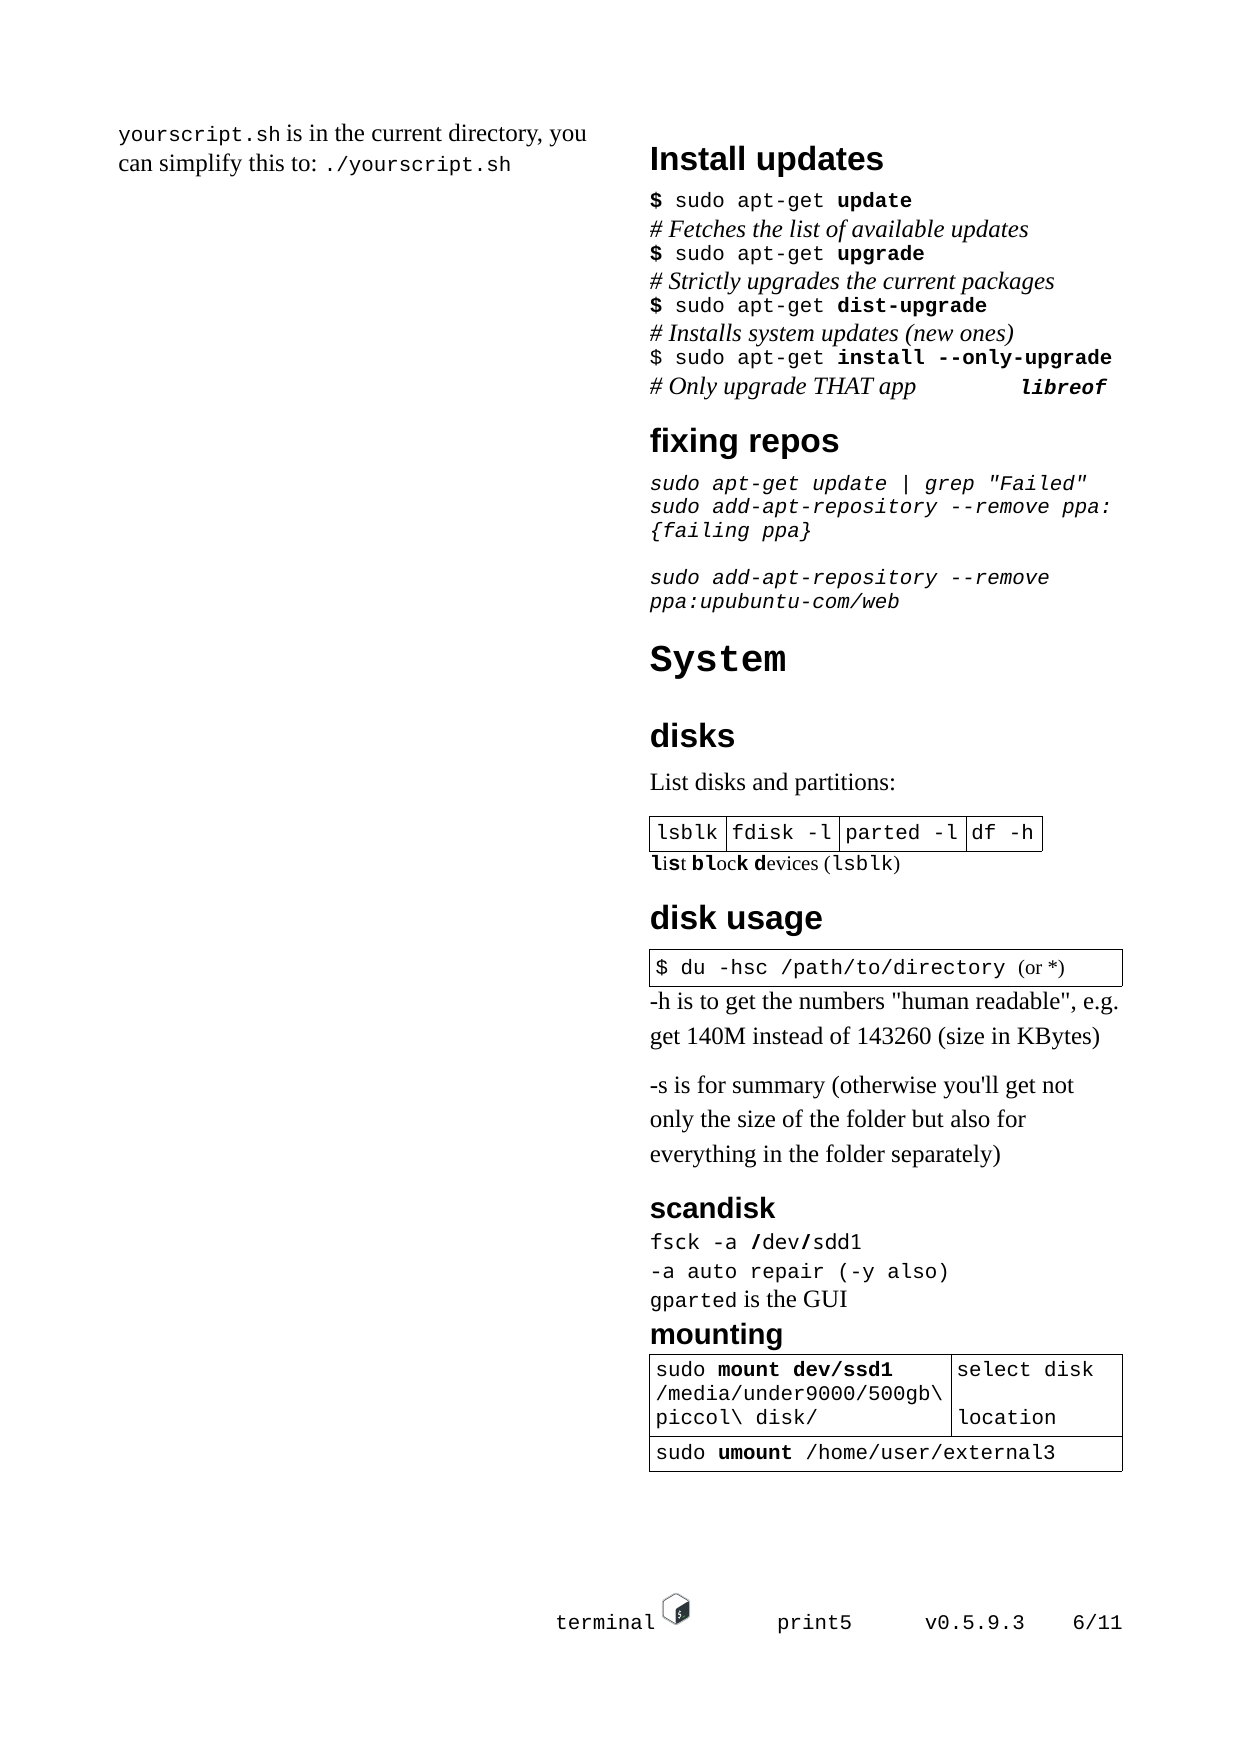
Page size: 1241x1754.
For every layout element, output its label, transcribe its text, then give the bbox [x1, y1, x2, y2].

table_header select disk location [952, 1355, 1122, 1436]
text -a auto repair (-y also) [649, 1256, 1122, 1284]
text $ sudo apt-get update [649, 190, 1122, 214]
text # Strictly upgrades the current packages [649, 266, 1122, 295]
table_header df -h [967, 817, 1042, 851]
table_cell sudo umount /home/user/external3 [650, 1437, 1122, 1471]
subtitle fixing repos [649, 421, 1122, 460]
text $ sudo apt-get upgrade [649, 242, 1122, 266]
table_header fdisk -l [727, 817, 839, 851]
text list block devices (lsblk) [649, 851, 1122, 877]
text yourscript.sh is in the current directory, you can simplify this to: ./yourscript.sh [118, 118, 591, 177]
text sudo add-apt-repository --remove ppa:upubuntu-com/web [649, 567, 1122, 614]
picture [655, 1588, 697, 1630]
table_header $ du -hsc /path/to/directory (or *) [650, 950, 1122, 986]
text sudo apt-get update | grep "Failed" [649, 472, 1122, 496]
text sudo add-apt-repository --remove ppa:{failing ppa} [649, 496, 1122, 543]
subtitle Install updates [649, 139, 1122, 178]
text # Installs system updates (new ones) [649, 318, 1122, 347]
text $ sudo apt-get install --only-upgrade [649, 347, 1122, 371]
table_header lsblk [650, 817, 726, 851]
subtitle System [649, 639, 1122, 682]
text # Only upgrade THAT app libreof [649, 371, 1122, 401]
text -s is for summary (otherwise you'll get not only the size of the folder but also for everything in the folder separately) [649, 1070, 1122, 1167]
text gparted is the GUI [649, 1284, 1122, 1314]
text fsck -a /dev/sdd1 [649, 1227, 1122, 1256]
table_header sudo mount dev/ssd1 /media/under9000/500gb\ piccol\ disk/ [650, 1355, 951, 1436]
text # Fetches the list of available updates [649, 214, 1122, 242]
subtitle disk usage [649, 898, 1122, 936]
subtitle disks [649, 716, 1122, 754]
subtitle scandisk [649, 1191, 1122, 1224]
table_header parted -l [840, 817, 966, 851]
subtitle mounting [649, 1317, 1122, 1351]
text $ sudo apt-get dist-upgrade [649, 295, 1122, 318]
text -h is to get the numbers "human readable", e.g. get 140M instead of 143260 (size in KBytes) [649, 987, 1122, 1049]
text List disks and partitions: [649, 767, 1122, 796]
